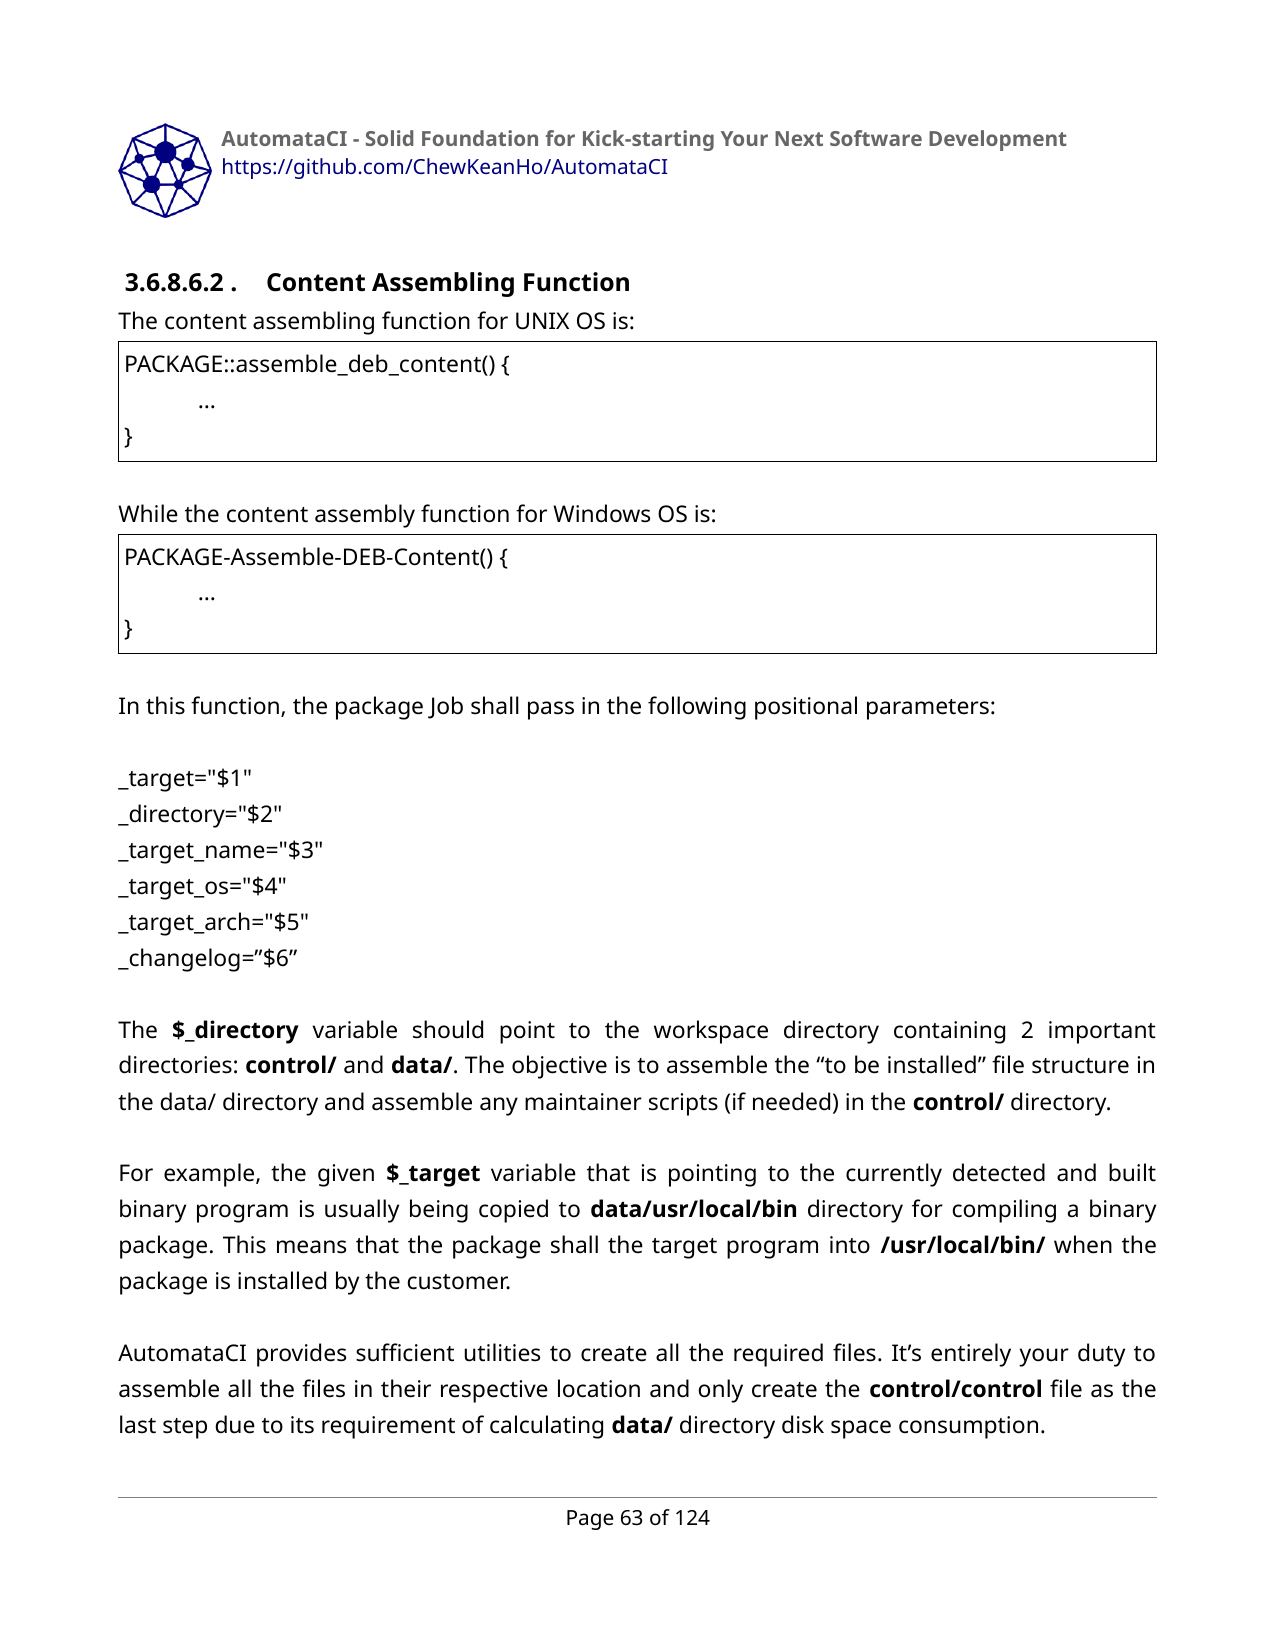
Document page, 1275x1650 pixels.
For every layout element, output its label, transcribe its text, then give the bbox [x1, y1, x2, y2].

text _target_arch="$5" [118, 906, 1157, 937]
text The content assembling function for UNIX OS is: [118, 305, 1157, 337]
text While the content assembly function for Windows OS is: [118, 498, 1157, 529]
text In this function, the package Job shall pass in the following positional parameters: [118, 690, 1157, 721]
text _directory="$2" [118, 798, 1157, 829]
picture [118, 123, 212, 218]
text _changelog=”$6” [118, 942, 1157, 973]
text The $_directory variable should point to the workspace directory containing 2 important directories: control/ and data/. The objective is to assemble the “to be installed” file structure in the data/ directory and assemble any maintainer scripts (if needed) in the control/ directory. [118, 1013, 1157, 1117]
text For example, the given $_target variable that is pointing to the currently detected and built binary program is usually being copied to data/usr/local/bin directory for compiling a binary package. This means that the package shall the target program into /usr/local/bin/ when the package is installed by the customer. [118, 1157, 1157, 1296]
table_header PACKAGE-Assemble-DEB-Content() { … } [119, 535, 1156, 653]
table_header PACKAGE::assemble_deb_content() { … } [119, 342, 1156, 461]
text _target="$1" [118, 762, 1157, 793]
text _target_os="$4" [118, 870, 1157, 901]
text _target_name="$3" [118, 834, 1157, 865]
subtitle Content Assembling Function [118, 265, 1157, 299]
text AutomataCI provides sufficient utilities to create all the required files. It’s entirely your duty to assemble all the files in their respective location and only create the control/control file as the last step due to its requirement of calculating data/ directory disk space consumption. [118, 1337, 1157, 1440]
